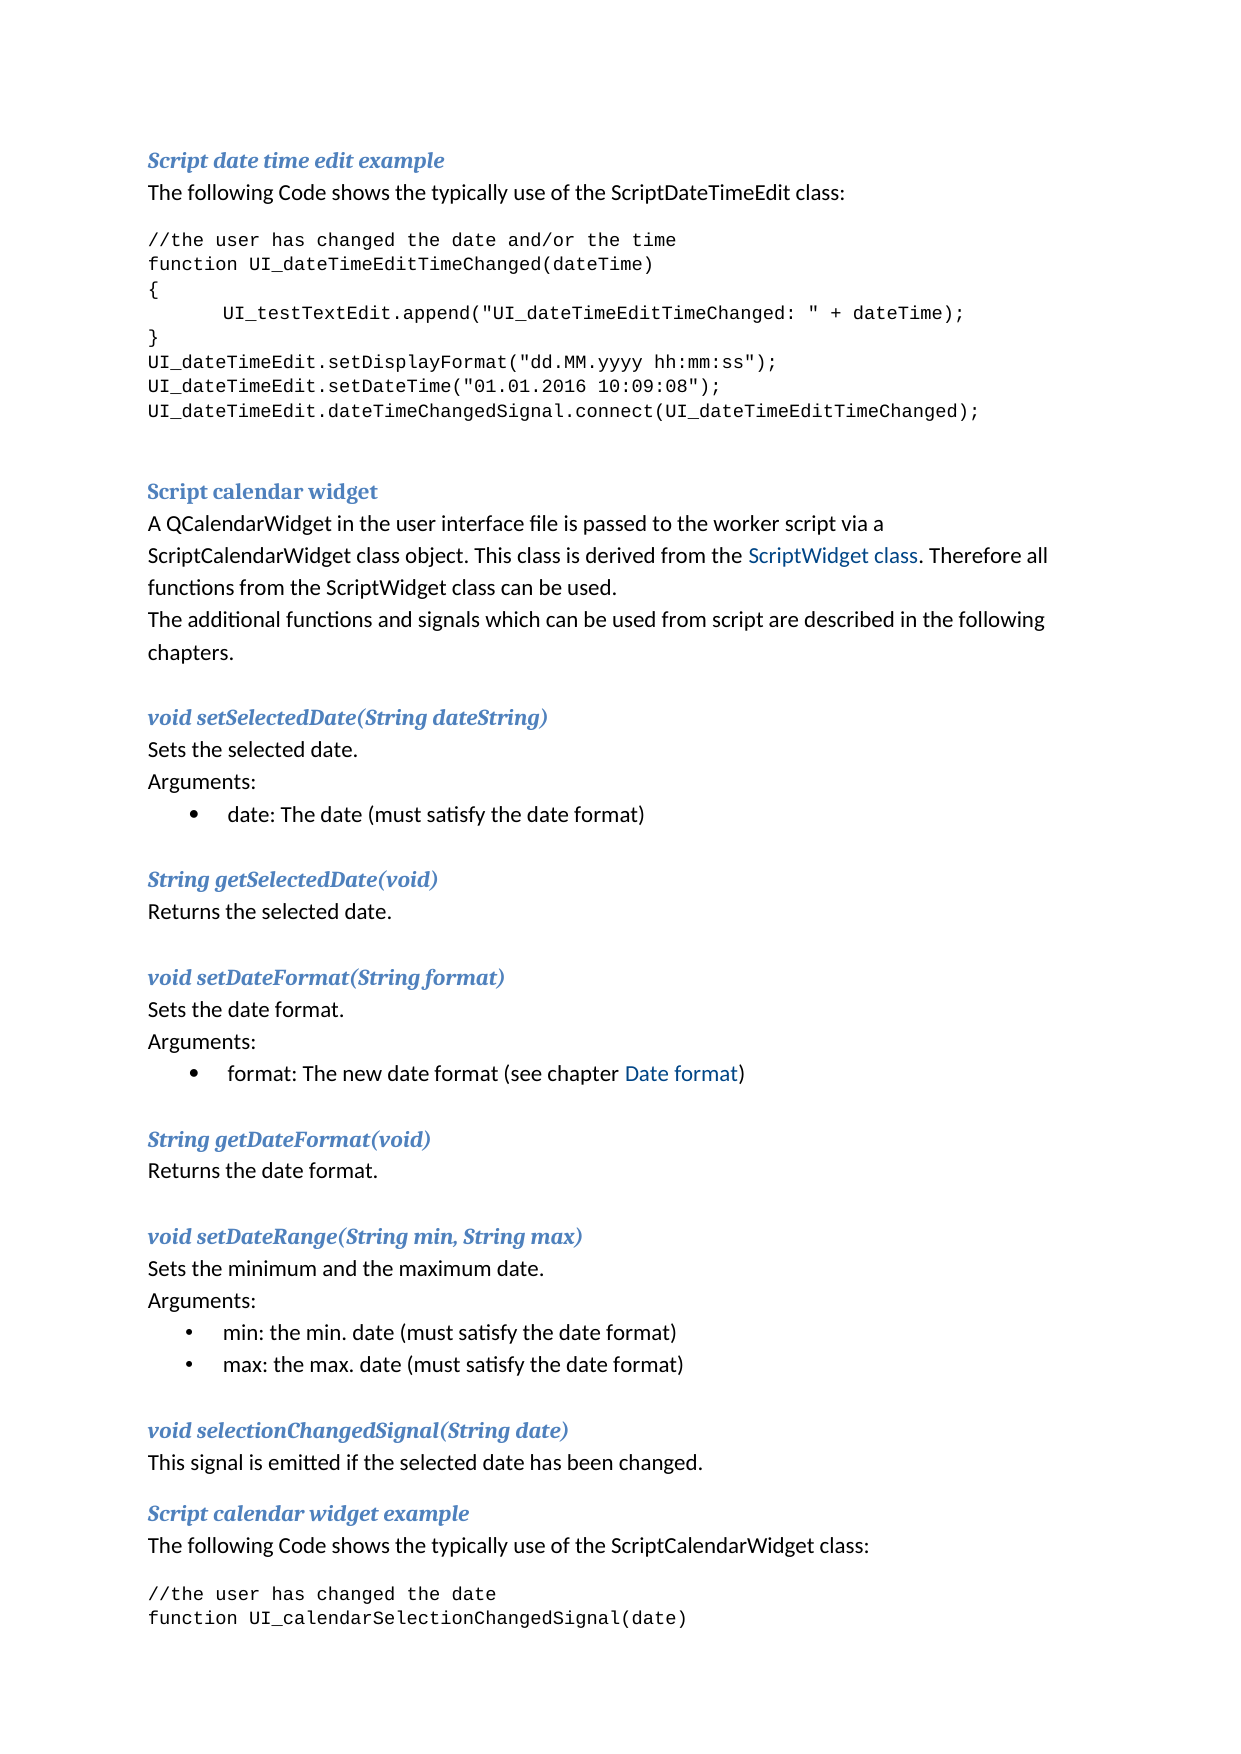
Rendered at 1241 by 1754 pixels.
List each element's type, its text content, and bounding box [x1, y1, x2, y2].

text Arguments: [148, 767, 1093, 796]
text A QCalendarWidget in the user interface file is passed to the worker script via a ScriptCalendarWidget class object. This class is derived from the ScriptWidget class. Therefore all functions from the ScriptWidget class can be used. [148, 509, 1093, 601]
subtitle void setDateFormat(String format) [148, 964, 1093, 991]
text Arguments: [148, 1286, 1093, 1314]
text //the user has changed the date and/or the time [148, 231, 1093, 252]
subtitle void setSelectedDate(String dateString) [148, 705, 1093, 731]
list date: The date (must satisfy the date format) [190, 800, 1093, 828]
subtitle void selectionChangedSignal(String date) [148, 1418, 1093, 1444]
subtitle String getDateFormat(void) [148, 1126, 1093, 1153]
text Arguments: [148, 1027, 1093, 1055]
subtitle Script calendar widget example [148, 1501, 1093, 1527]
text UI_dateTimeEdit.setDisplayFormat("dd.MM.yyyy hh:mm:ss"); [148, 353, 1093, 374]
text Returns the selected date. [148, 897, 1093, 925]
text Returns the date format. [148, 1157, 1093, 1184]
text Sets the selected date. [148, 735, 1093, 763]
subtitle Script calendar widget [148, 479, 1093, 505]
text { [148, 279, 1093, 301]
subtitle Script date time edit example [148, 148, 1093, 174]
text The following Code shows the typically use of the ScriptCalendarWidget class: [148, 1531, 1093, 1559]
text function UI_calendarSelectionChangedSignal(date) [148, 1609, 1093, 1630]
text This signal is emitted if the selected date has been changed. [148, 1448, 1093, 1476]
list min: the min. date (must satisfy the date format) [185, 1318, 1093, 1346]
text function UI_dateTimeEditTimeChanged(dateTime) [148, 255, 1093, 276]
list format: The new date format (see chapter Date format) [190, 1059, 1093, 1087]
text The following Code shows the typically use of the ScriptDateTimeEdit class: [148, 178, 1093, 206]
text UI_dateTimeEdit.dateTimeChangedSignal.connect(UI_dateTimeEditTimeChanged); [148, 401, 1093, 423]
text UI_testTextEdit.append("UI_dateTimeEditTimeChanged: " + dateTime); [148, 304, 1093, 325]
text The additional functions and signals which can be used from script are described in the following chapters. [148, 606, 1093, 666]
subtitle String getSelectedDate(void) [148, 867, 1093, 893]
subtitle void setDateRange(String min, String max) [148, 1224, 1093, 1250]
list max: the max. date (must satisfy the date format) [185, 1351, 1093, 1379]
text UI_dateTimeEdit.setDateTime("01.01.2016 10:09:08"); [148, 377, 1093, 398]
text //the user has changed the date [148, 1584, 1093, 1606]
text Sets the minimum and the maximum date. [148, 1254, 1093, 1282]
text } [148, 328, 1093, 349]
text Sets the date format. [148, 995, 1093, 1023]
